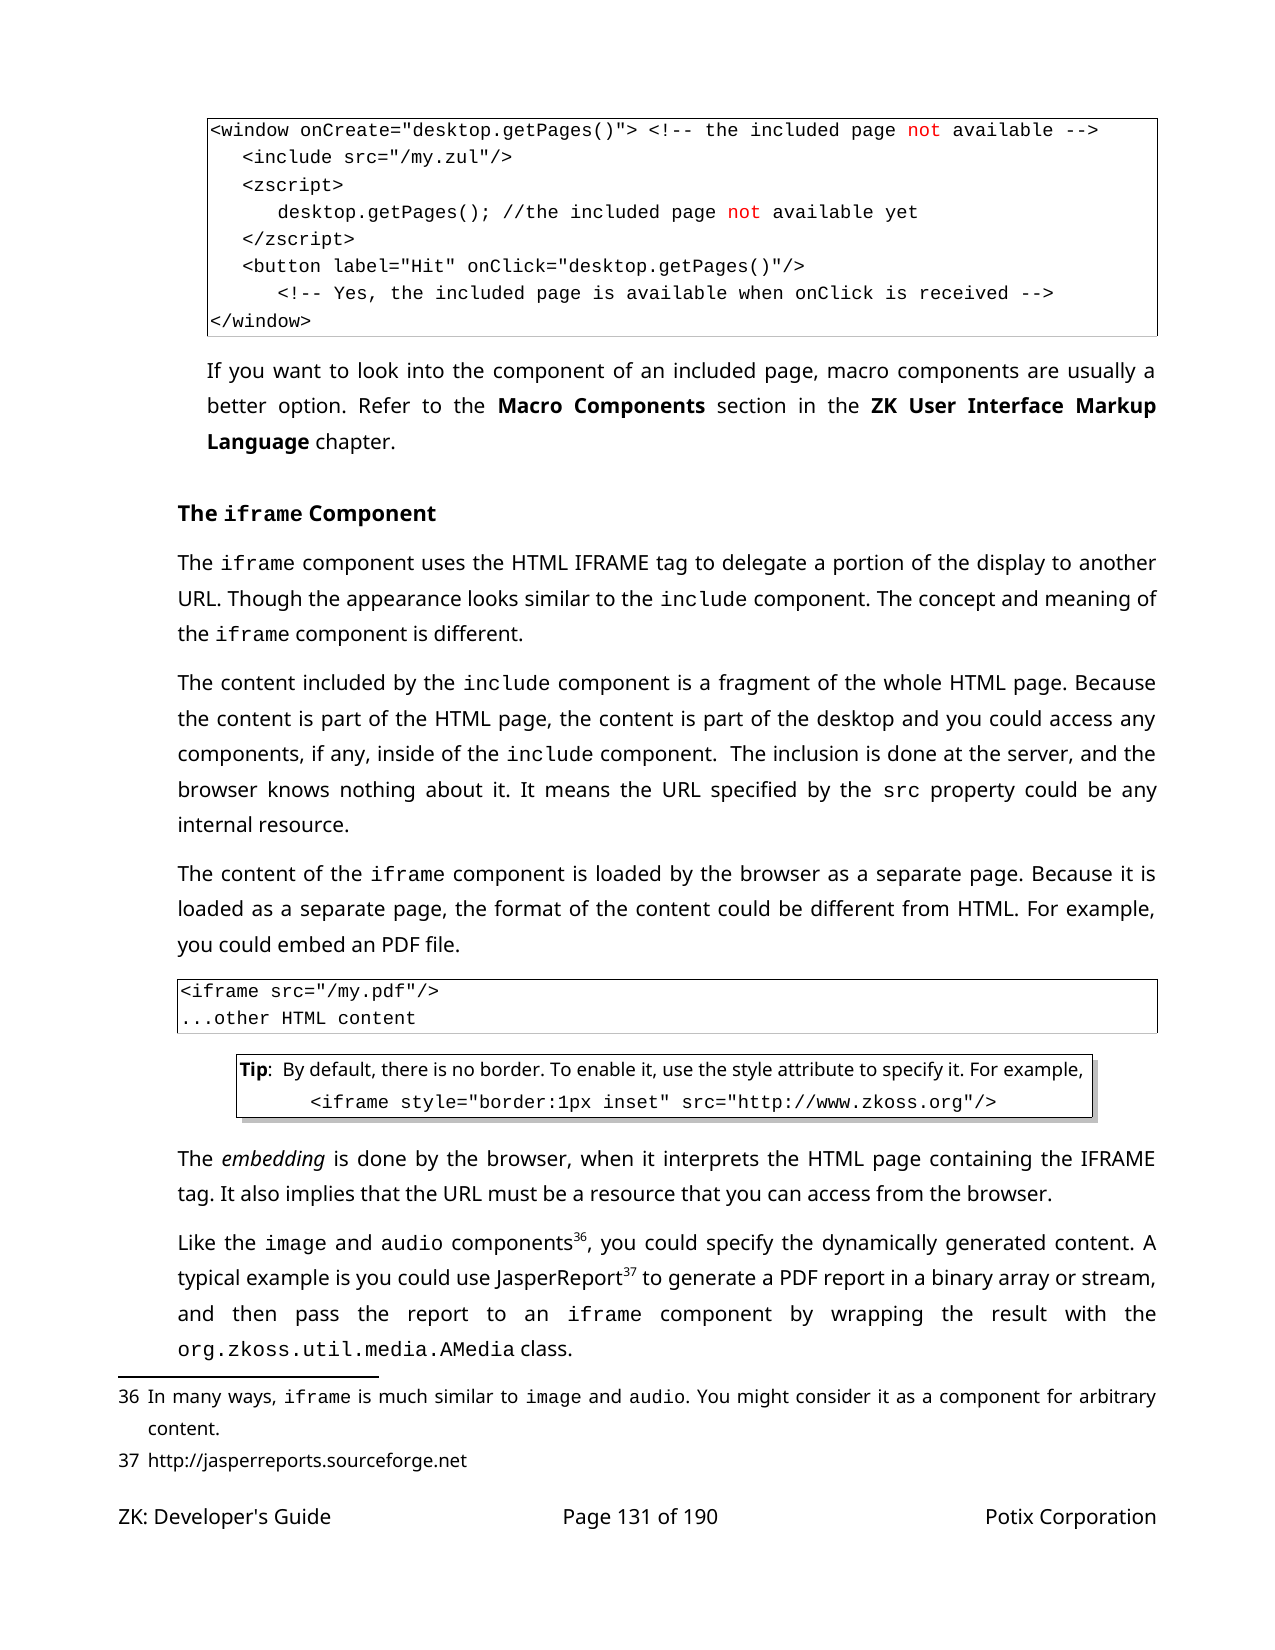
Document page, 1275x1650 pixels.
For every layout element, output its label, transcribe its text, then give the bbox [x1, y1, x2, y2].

text <zscript> [208, 172, 1157, 197]
text The iframe component uses the HTML IFRAME tag to delegate a portion of the display to another URL. Though the appearance looks similar to the include component. The concept and meaning of the iframe component is different. [177, 548, 1157, 648]
text ...other HTML content [178, 1006, 1157, 1033]
text Like the image and audio components, you could specify the dynamically generated content. A typical example is you could use JasperReport to generate a PDF report in a binary array or stream, and then pass the report to an iframe component by wrapping the result with the org.zkoss.util.media.AMedia class. [177, 1228, 1157, 1363]
text <window onCreate="desktop.getPages()"> <!-- the included page not available --> [208, 119, 1157, 142]
text </window> [208, 308, 1157, 336]
text The content of the iframe component is loaded by the browser as a separate page. Because it is loaded as a separate page, the format of the content could be different from HTML. For example, you could embed an PDF file. [177, 859, 1157, 958]
text The embedding is done by the browser, when it interprets the HTML page containing the IFRAME tag. It also implies that the URL must be a resource that you can access from the browser. [177, 1144, 1157, 1207]
text </zscript> [208, 227, 1157, 251]
text If you want to look into the component of an included page, macro components are usually a better option. Refer to the Macro Components section in the ZK User Interface Markup Language chapter. [207, 356, 1157, 455]
text desktop.getPages(); //the included page not available yet [208, 200, 1157, 224]
text The content included by the include component is a fragment of the whole HTML page. Because the content is part of the HTML page, the content is part of the desktop and you could access any components, if any, inside of the include component. The inclusion is done at the server, and the browser knows nothing about it. It means the URL specified by the src property could be any internal resource. [177, 668, 1157, 838]
text http://jasperreports.sourceforge.net [118, 1447, 1157, 1473]
text <!-- Yes, the included page is available when onClick is received --> [208, 281, 1157, 306]
text <button label="Hit" onClick="desktop.getPages()"/> [208, 254, 1157, 278]
subtitle The iframe Component [177, 497, 1157, 528]
text Tip: By default, there is no border. To enable it, use the style attribute to specify it. For example, <iframe style="border:1px inset" src="http://www.zkoss.org"/> [237, 1055, 1092, 1117]
text <include src="/my.zul"/> [208, 145, 1157, 169]
text <iframe src="/my.pdf"/> [178, 980, 1157, 1003]
text In many ways, iframe is much similar to image and audio. You might consider it as a component for arbitrary content. [118, 1383, 1157, 1441]
